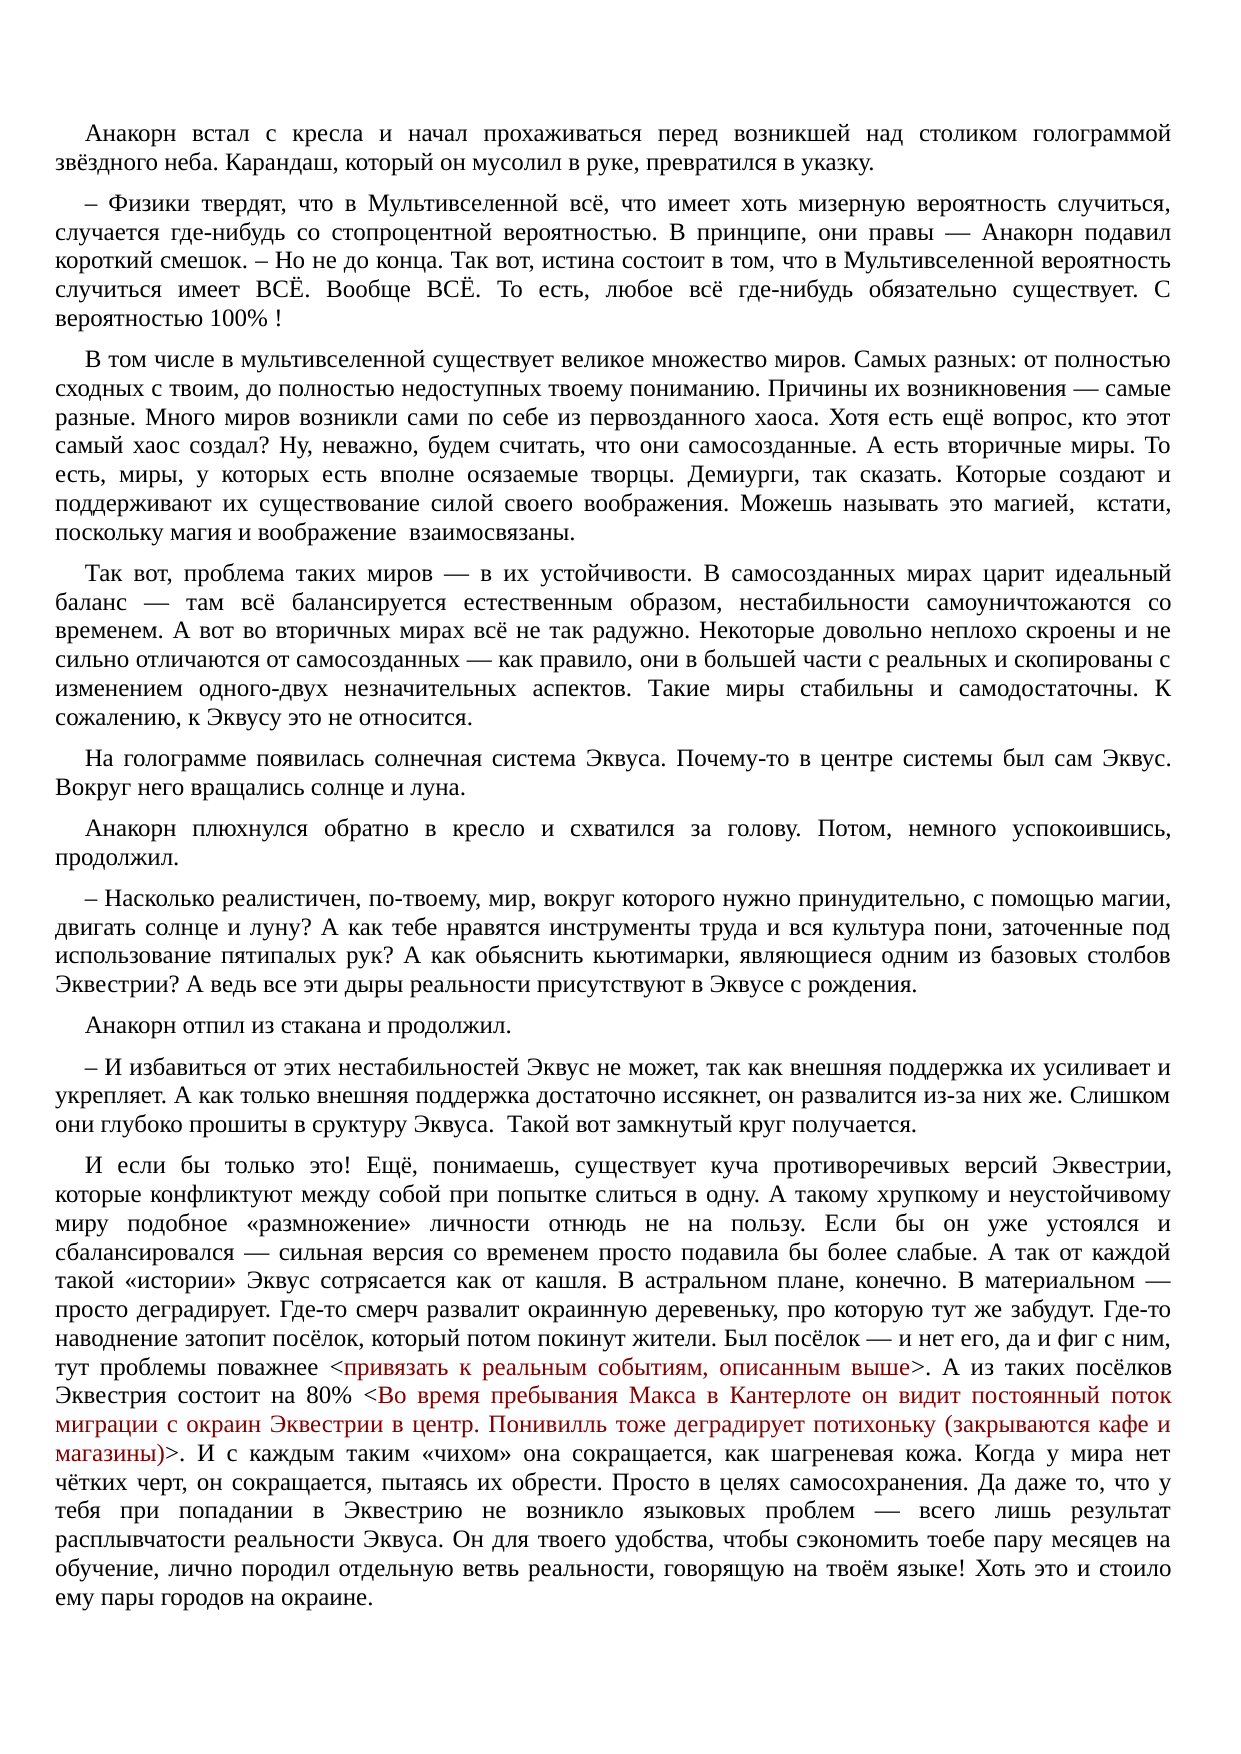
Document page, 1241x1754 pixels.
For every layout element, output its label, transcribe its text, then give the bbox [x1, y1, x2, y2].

text – Насколько реалистичен, по-твоему, мир, вокруг которого нужно принудительно, с помощью магии, двигать солнце и луну? А как тебе нравятся инструменты труда и вся культура пони, заточенные под использование пятипалых рук? А как обьяснить кьютимарки, являющиеся одним из базовых столбов Эквестрии? А ведь все эти дыры реальности присутствуют в Эквусе с рождения. [55, 883, 1172, 998]
text Анакорн отпил из стакана и продолжил. [55, 1011, 1172, 1039]
text В том числе в мультивселенной существует великое множество миров. Самых разных: от полностью сходных с твоим, до полностью недоступных твоему пониманию. Причины их возникновения — самые разные. Много миров возникли сами по себе из первозданного хаоса. Хотя есть ещё вопрос, кто этот самый хаос создал? Ну, неважно, будем считать, что они самосозданные. А есть вторичные миры. То есть, миры, у которых есть вполне осязаемые творцы. Демиурги, так сказать. Которые создают и поддерживают их существование силой своего воображения. Можешь называть это магией, кстати, поскольку магия и воображение взаимосвязаны. [55, 344, 1172, 546]
text Анакорн встал с кресла и начал прохаживаться перед возникшей над столиком голограммой звёздного неба. Карандаш, который он мусолил в руке, превратился в указку. [55, 118, 1172, 176]
text – Физики твердят, что в Мультивселенной всё, что имеет хоть мизерную вероятность случиться, случается где-нибудь со стопроцентной вероятностью. В принципе, они правы — Анакорн подавил короткий смешок. – Но не до конца. Так вот, истина состоит в том, что в Мультивселенной вероятность случиться имеет ВСЁ. Вообще ВСЁ. То есть, любое всё где-нибудь обязательно существует. С вероятностью 100% ! [55, 188, 1172, 332]
text Так вот, проблема таких миров — в их устойчивости. В самосозданных мирах царит идеальный баланс — там всё балансируется естественным образом, нестабильности самоуничтожаются со временем. А вот во вторичных мирах всё не так радужно. Некоторые довольно неплохо скроены и не сильно отличаются от самосозданных — как правило, они в большей части с реальных и скопированы с изменением одного-двух незначительных аспектов. Такие миры стабильны и самодостаточны. К сожалению, к Эквусу это не относится. [55, 558, 1172, 731]
text И если бы только это! Ещё, понимаешь, существует куча противоречивых версий Эквестрии, которые конфликтуют между собой при попытке слиться в одну. А такому хрупкому и неустойчивому миру подобное «размножение» личности отнюдь не на пользу. Если бы он уже устоялся и сбалансировался — сильная версия со временем просто подавила бы более слабые. А так от каждой такой «истории» Эквус сотрясается как от кашля. В астральном плане, конечно. В материальном — просто деградирует. Где-то смерч развалит окраинную деревеньку, про которую тут же забудут. Где-то наводнение затопит посёлок, который потом покинут жители. Был посёлок — и нет его, да и фиг с ним, тут проблемы поважнее <привязать к реальным событиям, описанным выше>. А из таких посёлков Эквестрия состоит на 80% <Во время пребывания Макса в Кантерлоте он видит постоянный поток миграции с окраин Эквестрии в центр. Понивилль тоже деградирует потихоньку (закрываются кафе и магазины)>. И с каждым таким «чихом» она сокращается, как шагреневая кожа. Когда у мира нет чётких черт, он сокращается, пытаясь их обрести. Просто в целях самосохранения. Да даже то, что у тебя при попадании в Эквестрию не возникло языковых проблем — всего лишь результат расплывчатости реальности Эквуса. Он для твоего удобства, чтобы сэкономить тоебе пару месяцев на обучение, лично породил отдельную ветвь реальности, говорящую на твоём языке! Хоть это и стоило ему пары городов на окраине. [55, 1151, 1172, 1611]
text Анакорн плюхнулся обратно в кресло и схватился за голову. Потом, немного успокоившись, продолжил. [55, 813, 1172, 871]
text – И избавиться от этих нестабильностей Эквус не может, так как внешняя поддержка их усиливает и укрепляет. А как только внешняя поддержка достаточно иссякнет, он развалится из-за них же. Слишком они глубоко прошиты в сруктуру Эквуса. Такой вот замкнутый круг получается. [55, 1052, 1172, 1138]
text На голограмме появилась солнечная система Эквуса. Почему-то в центре системы был сам Эквус. Вокруг него вращались солнце и луна. [55, 743, 1172, 801]
